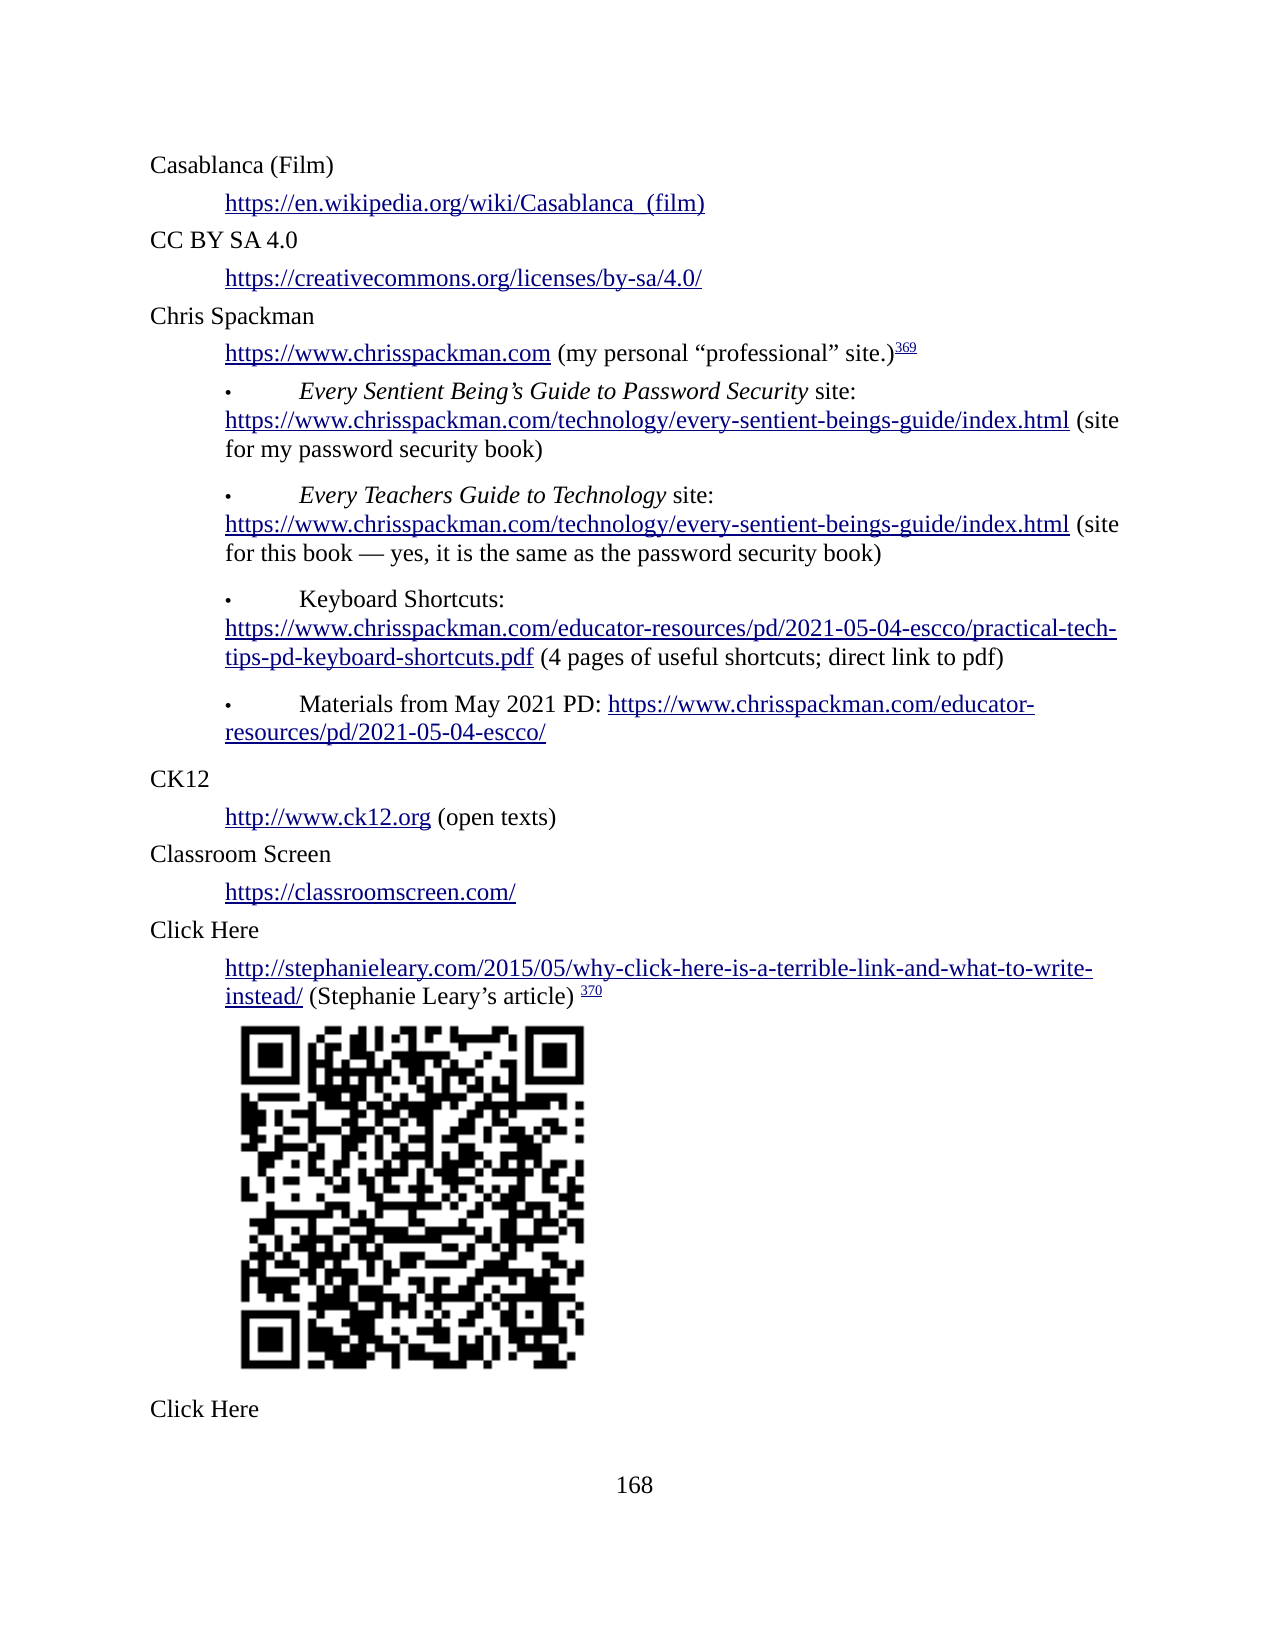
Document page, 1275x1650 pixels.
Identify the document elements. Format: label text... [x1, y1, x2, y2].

text CK12 [150, 764, 1125, 793]
text Casablanca (Film) [150, 150, 1125, 179]
list Every Sentient Being’s Guide to Password Security site: https://www.chrisspackman.com/technology/every-sentient-beings-guide/index.html (site for my password security book) [225, 376, 1125, 462]
text https://en.wikipedia.org/wiki/Casablanca_(film) [225, 188, 1125, 216]
text https://creativecommons.org/licenses/by-sa/4.0/ [225, 263, 1125, 292]
text Click Here [150, 915, 1125, 944]
list Every Teachers Guide to Technology site: https://www.chrisspackman.com/technology/every-sentient-beings-guide/index.html (site for this book — yes, it is the same as the password security book) [225, 480, 1125, 567]
text CC BY SA 4.0 [150, 225, 1125, 254]
text Click Here [150, 1394, 1125, 1423]
text https://www.chrisspackman.com (my personal “professional” site.)369 [225, 338, 1125, 367]
text http://stephanieleary.com/2015/05/why-click-here-is-a-terrible-link-and-what-to-write-instead/ (Stephanie Leary’s article) 370 [225, 953, 1125, 1010]
picture [225, 1010, 600, 1386]
text Classroom Screen [150, 839, 1125, 868]
text https://classroomscreen.com/ [225, 877, 1125, 906]
text Chris Spackman [150, 301, 1125, 329]
text http://www.ck12.org (open texts) [225, 802, 1125, 831]
list Materials from May 2021 PD: https://www.chrisspackman.com/educator-resources/pd/2021-05-04-escco/ [225, 689, 1125, 746]
list Keyboard Shortcuts: https://www.chrisspackman.com/educator-resources/pd/2021-05-04-escco/practical-tech-tips-pd-keyboard-shortcuts.pdf (4 pages of useful shortcuts; direct link to pdf) [225, 584, 1125, 671]
